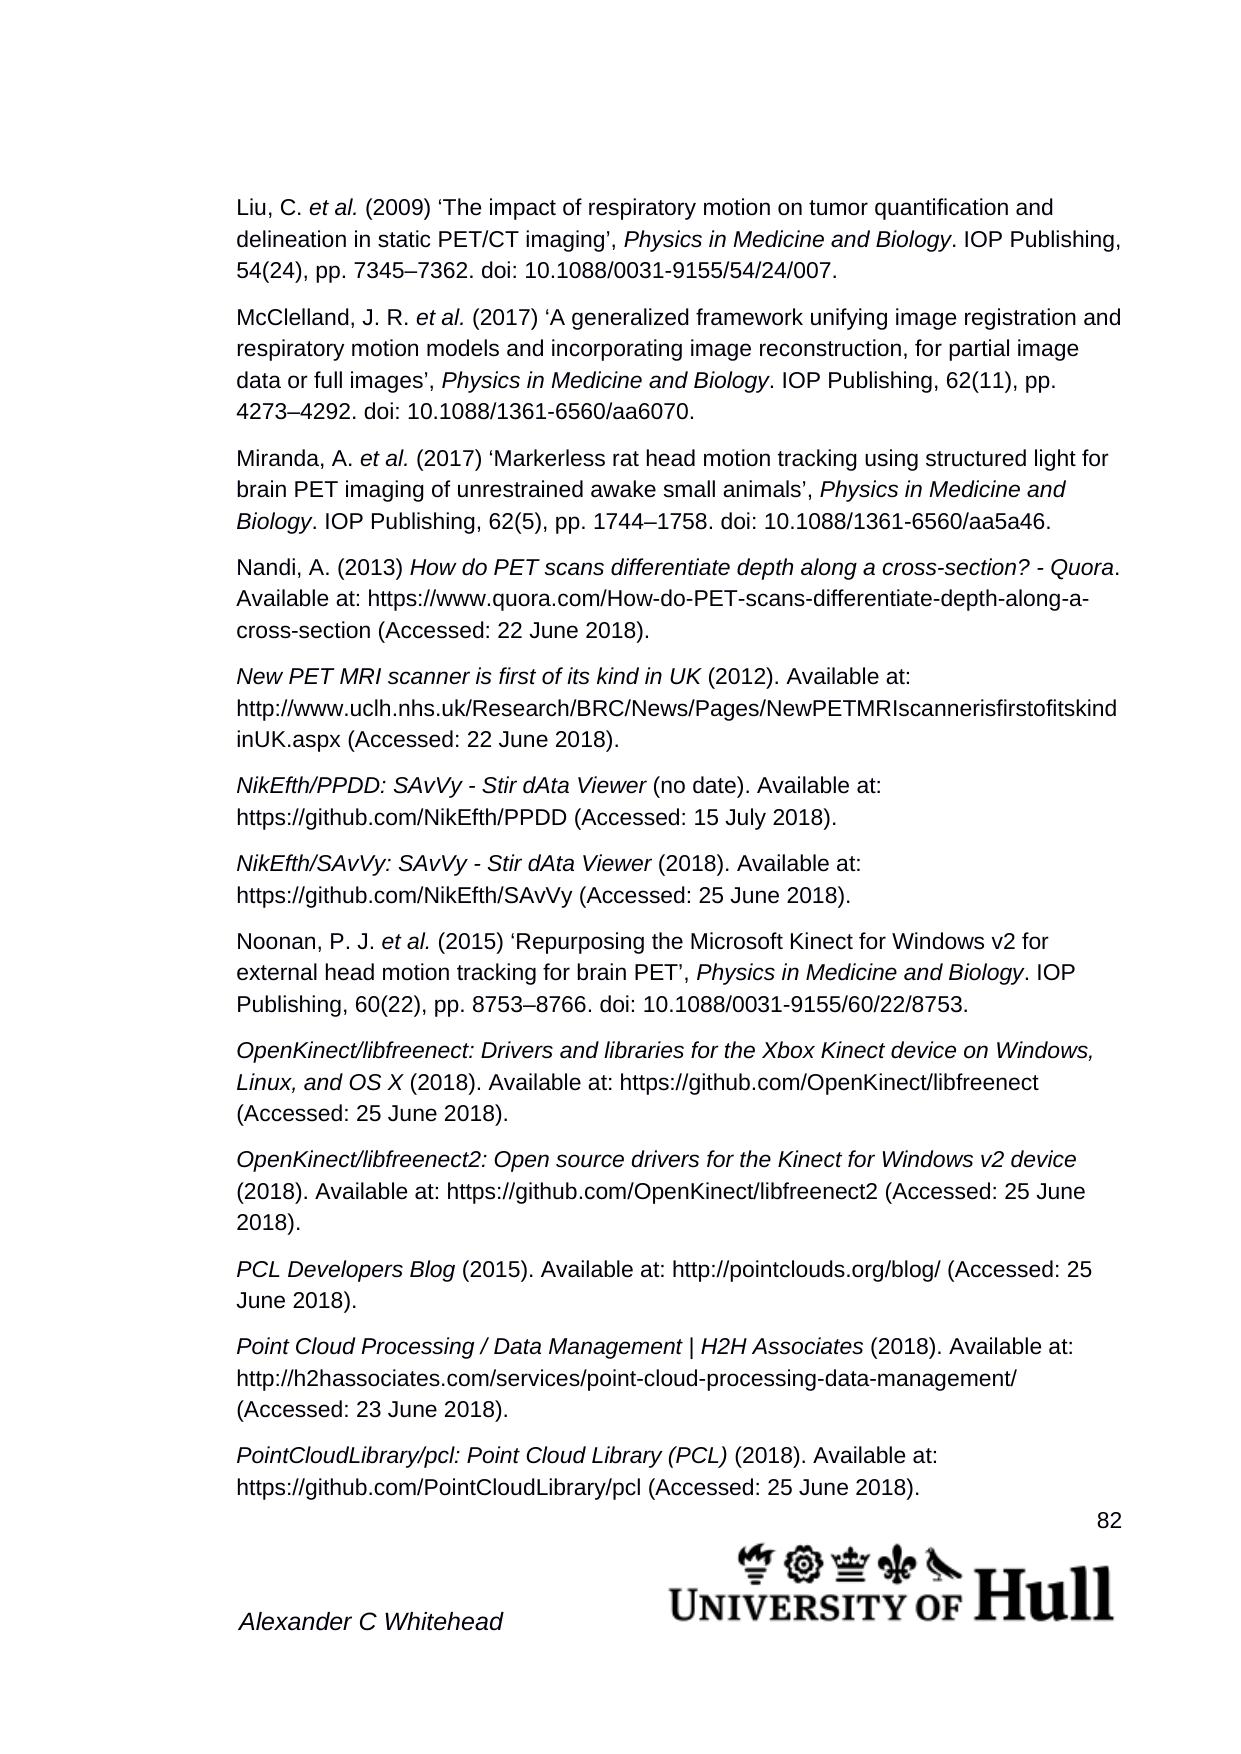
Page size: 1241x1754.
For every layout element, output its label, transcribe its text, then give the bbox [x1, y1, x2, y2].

text Miranda, A. et al. (2017) ‘Markerless rat head motion tracking using structured light for brain PET imaging of unrestrained awake small animals’, Physics in Medicine and Biology. IOP Publishing, 62(5), pp. 1744–1758. doi: 10.1088/1361-6560/aa5a46. [236, 444, 1122, 534]
text OpenKinect/libfreenect2: Open source drivers for the Kinect for Windows v2 device (2018). Available at: https://github.com/OpenKinect/libfreenect2 (Accessed: 25 June 2018). [236, 1146, 1122, 1236]
text New PET MRI scanner is first of its kind in UK (2012). Available at: http://www.uclh.nhs.uk/Research/BRC/News/Pages/NewPETMRIscannerisfirstofitskindinUK.aspx (Accessed: 22 June 2018). [236, 663, 1122, 752]
text Nandi, A. (2013) How do PET scans differentiate depth along a cross-section? - Quora. Available at: https://www.quora.com/How-do-PET-scans-differentiate-depth-along-a-cross-section (Accessed: 22 June 2018). [236, 554, 1122, 643]
text NikEfth/SAvVy: SAvVy - Stir dAta Viewer (2018). Available at: https://github.com/NikEfth/SAvVy (Accessed: 25 June 2018). [236, 850, 1122, 908]
text Point Cloud Processing / Data Management | H2H Associates (2018). Available at: http://h2hassociates.com/services/point-cloud-processing-data-management/ (Accessed: 23 June 2018). [236, 1333, 1122, 1423]
text OpenKinect/libfreenect: Drivers and libraries for the Xbox Kinect device on Windows, Linux, and OS X (2018). Available at: https://github.com/OpenKinect/libfreenect (Accessed: 25 June 2018). [236, 1037, 1122, 1126]
text McClelland, J. R. et al. (2017) ‘A generalized framework unifying image registration and respiratory motion models and incorporating image reconstruction, for partial image data or full images’, Physics in Medicine and Biology. IOP Publishing, 62(11), pp. 4273–4292. doi: 10.1088/1361-6560/aa6070. [236, 304, 1122, 425]
text Liu, C. et al. (2009) ‘The impact of respiratory motion on tumor quantification and delineation in static PET/CT imaging’, Physics in Medicine and Biology. IOP Publishing, 54(24), pp. 7345–7362. doi: 10.1088/0031-9155/54/24/007. [236, 194, 1122, 284]
picture [662, 1533, 1123, 1631]
text PCL Developers Blog (2015). Available at: http://pointclouds.org/blog/ (Accessed: 25 June 2018). [236, 1256, 1122, 1313]
text Noonan, P. J. et al. (2015) ‘Repurposing the Microsoft Kinect for Windows v2 for external head motion tracking for brain PET’, Physics in Medicine and Biology. IOP Publishing, 60(22), pp. 8753–8766. doi: 10.1088/0031-9155/60/22/8753. [236, 928, 1122, 1017]
text PointCloudLibrary/pcl: Point Cloud Library (PCL) (2018). Available at: https://github.com/PointCloudLibrary/pcl (Accessed: 25 June 2018). [236, 1442, 1122, 1500]
text NikEfth/PPDD: SAvVy - Stir dAta Viewer (no date). Available at: https://github.com/NikEfth/PPDD (Accessed: 15 July 2018). [236, 772, 1122, 830]
